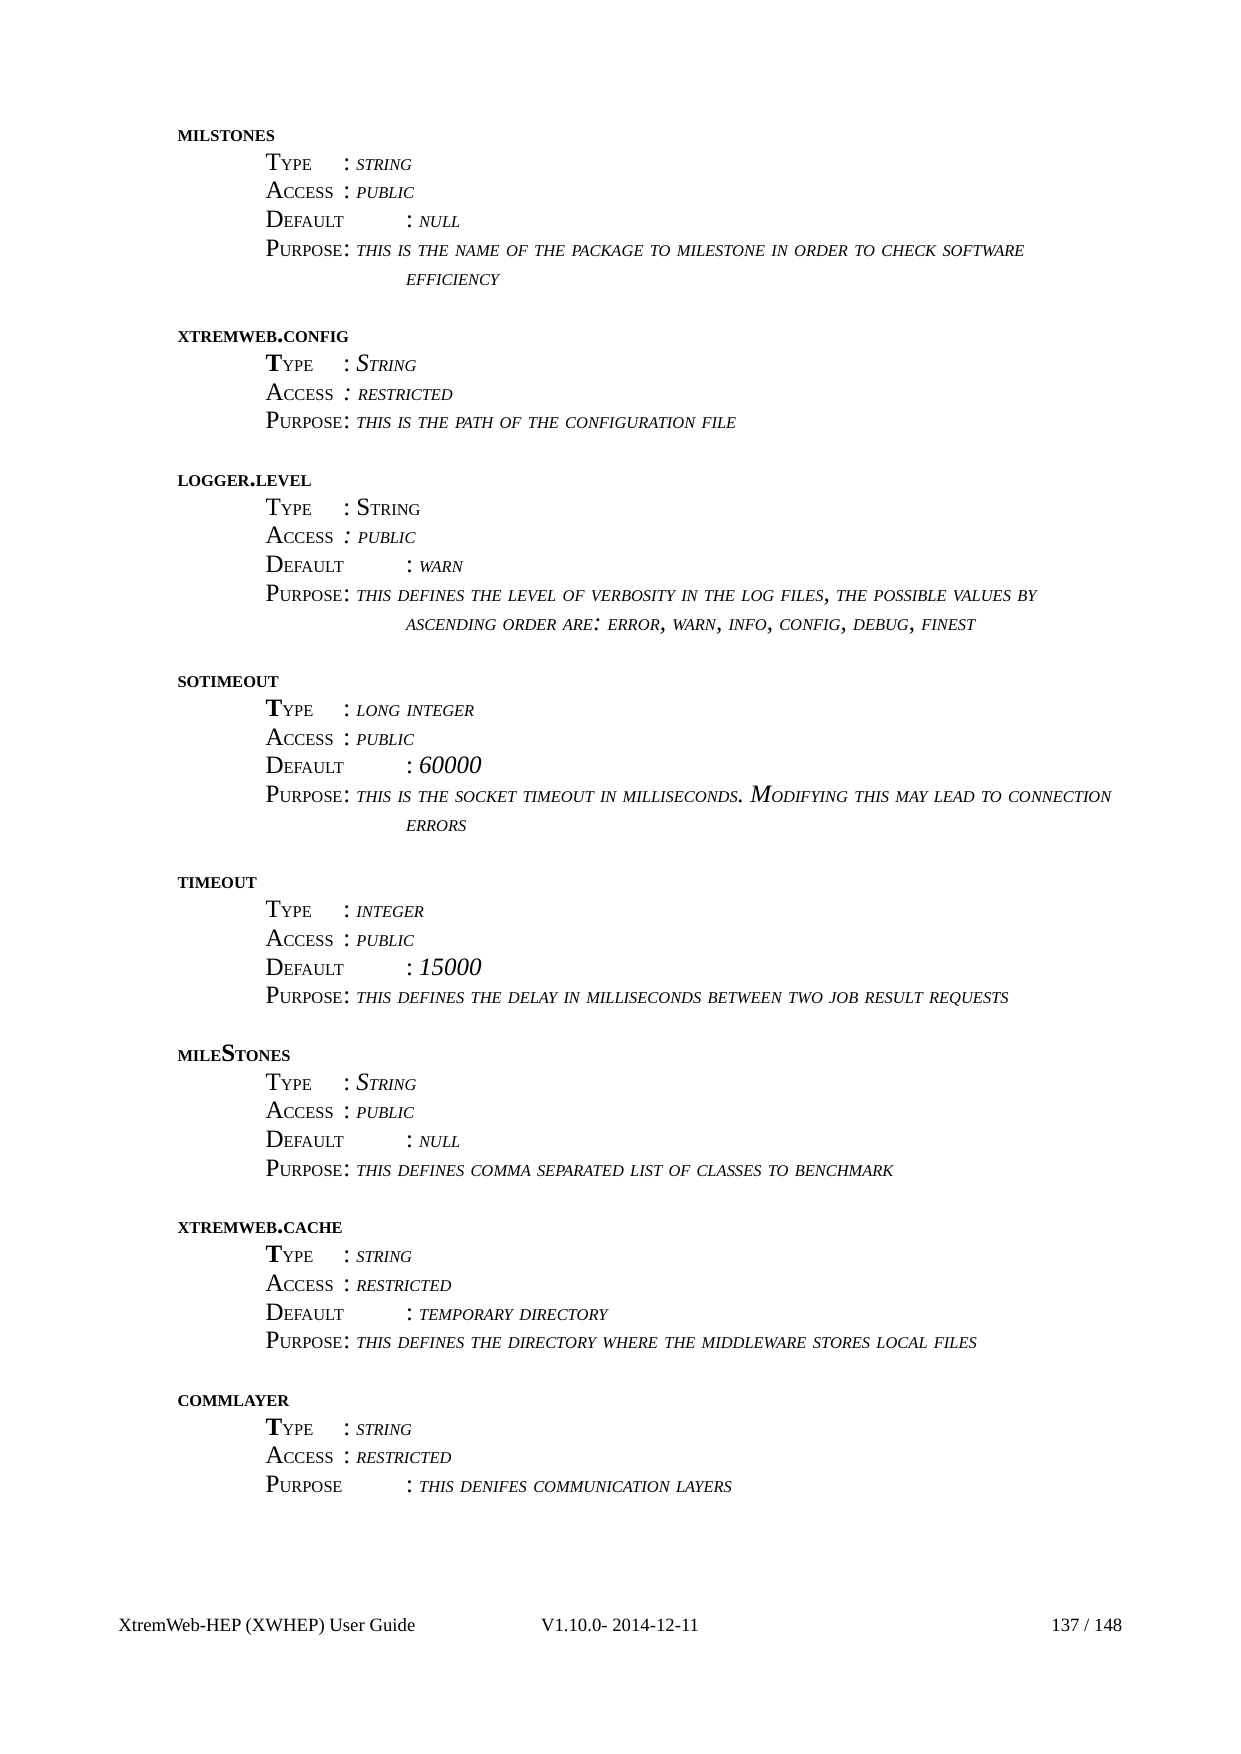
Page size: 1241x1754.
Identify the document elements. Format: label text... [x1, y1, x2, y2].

text Access : restricted [265, 377, 1122, 406]
text Access : public [265, 1096, 1122, 1124]
text Access : public [265, 722, 1122, 751]
text Type : String [265, 1067, 1122, 1096]
text Access : public [265, 176, 1122, 204]
text milstones [177, 118, 1122, 147]
text Default : null [265, 1124, 1122, 1153]
text Default : temporary directory [265, 1297, 1122, 1326]
text Purpose : this defines the level of verbosity in the log files, the possible values by ascending order are: error, warn, info, config, debug, finest [265, 578, 1122, 636]
text Purpose : this defines comma separated list of classes to benchmark [265, 1153, 1122, 1182]
text xtremweb.config [177, 319, 1122, 348]
text Purpose : this is the name of the package to milestone in order to check software efficiency [265, 233, 1122, 291]
text Default : 60000 [265, 751, 1122, 779]
text Purpose : this defines the delay in milliseconds between two job result requests [265, 981, 1122, 1009]
text Type : String [265, 492, 1122, 521]
text Access : restricted [265, 1268, 1122, 1297]
text xtremweb.cache [177, 1211, 1122, 1239]
text Purpose : this is the socket timeout in milliseconds. Modifying this may lead to connection errors [265, 779, 1122, 837]
text Type : integer [265, 894, 1122, 923]
text Access : public [265, 923, 1122, 952]
text timeout [177, 866, 1122, 894]
text Purpose : this denifes communication layers [265, 1469, 1122, 1498]
text Access : restricted [265, 1441, 1122, 1469]
text Type : string [265, 147, 1122, 176]
text logger.level [177, 463, 1122, 492]
text Purpose : this defines the directory where the middleware stores local files [265, 1326, 1122, 1354]
text mileStones [177, 1038, 1122, 1067]
text sotimeout [177, 664, 1122, 693]
text Default : null [265, 204, 1122, 233]
text Type : string [265, 1412, 1122, 1441]
text Access : public [265, 521, 1122, 549]
text commlayer [177, 1383, 1122, 1412]
text Purpose : this is the path of the configuration file [265, 406, 1122, 434]
text Type : string [265, 1239, 1122, 1268]
text Type : String [265, 348, 1122, 377]
text Type : long integer [265, 693, 1122, 722]
text Default : 15000 [265, 952, 1122, 981]
text Default : warn [265, 549, 1122, 578]
